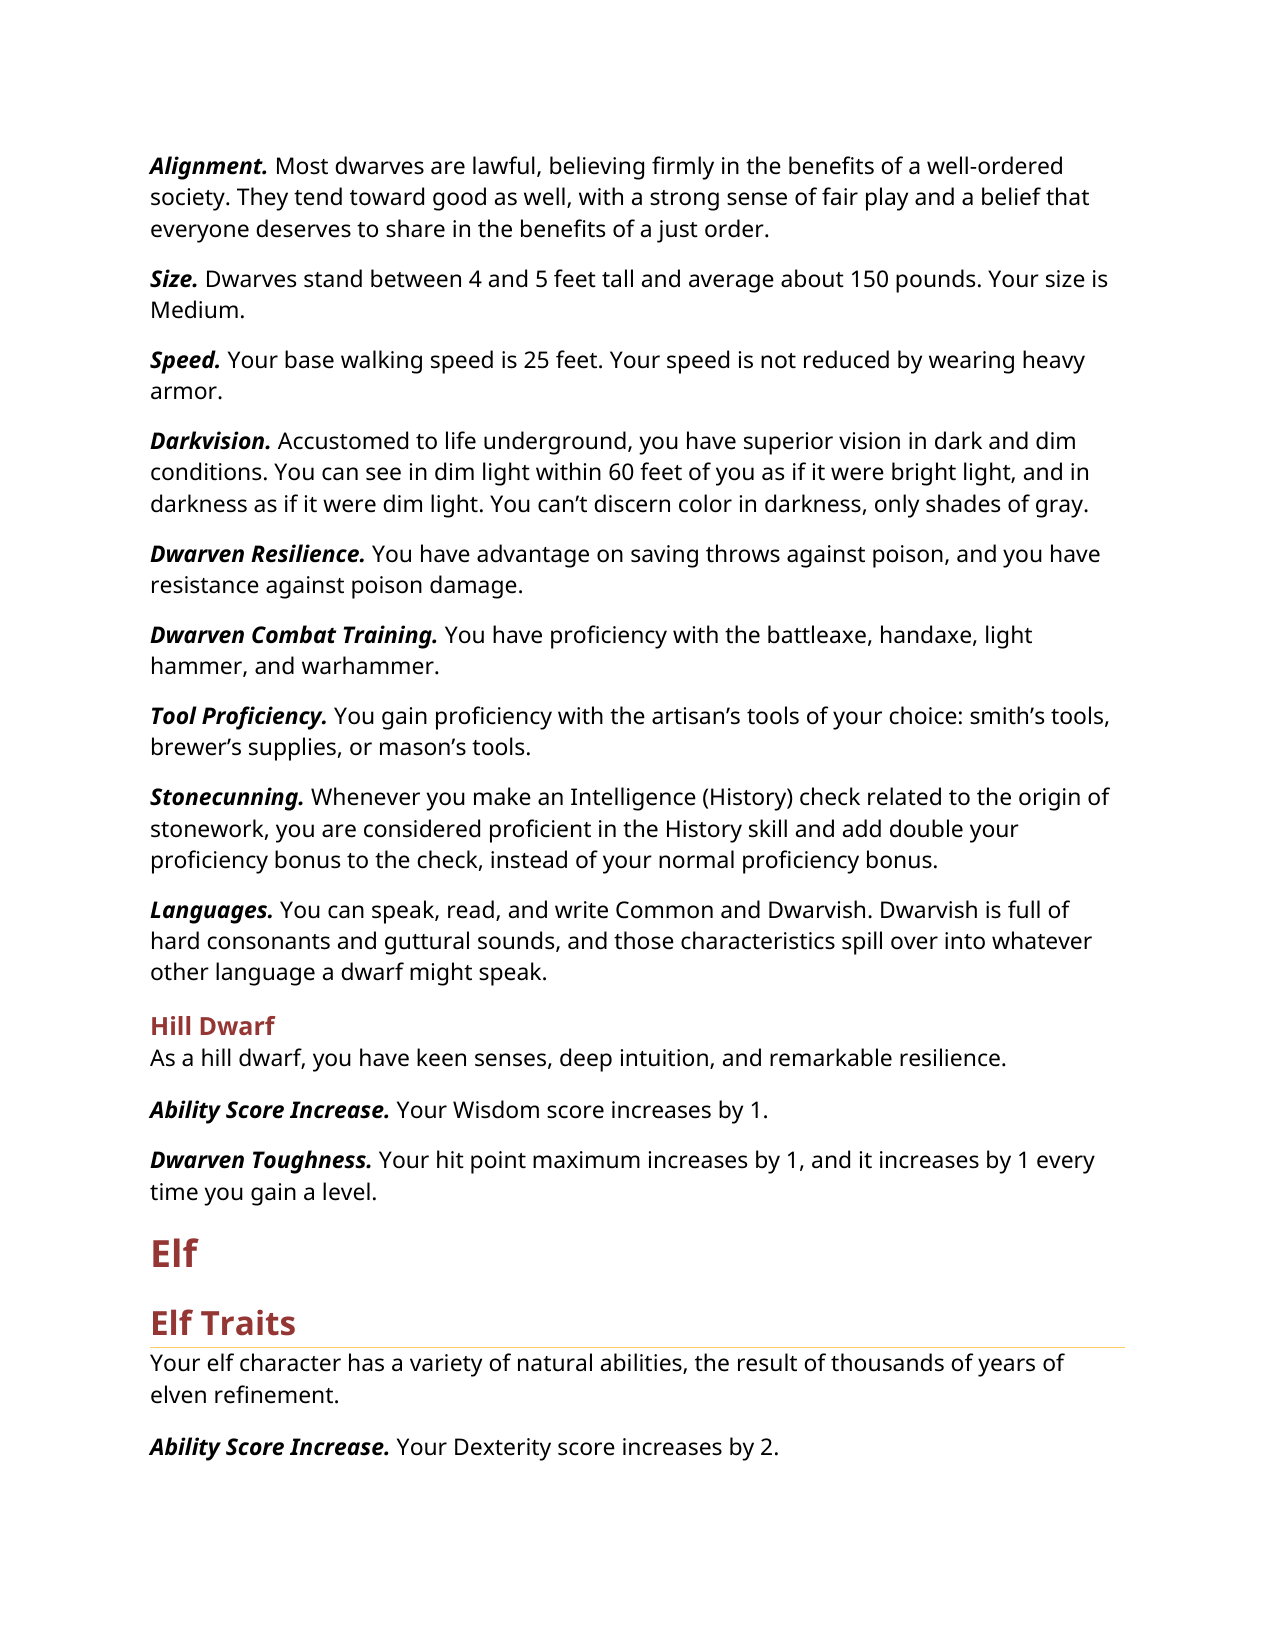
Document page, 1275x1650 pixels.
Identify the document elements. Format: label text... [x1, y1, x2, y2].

text Ability Score Increase. Your Wisdom score increases by 1. [150, 1094, 1125, 1126]
subtitle Elf Traits [150, 1300, 1125, 1347]
text Dwarven Toughness. Your hit point maximum increases by 1, and it increases by 1 every time you gain a level. [150, 1144, 1125, 1207]
subtitle Elf [150, 1228, 1125, 1279]
subtitle Hill Dwarf [150, 1008, 1125, 1042]
text Dwarven Resilience. You have advantage on saving throws against poison, and you have resistance against poison damage. [150, 537, 1125, 600]
text Size. Dwarves stand between 4 and 5 feet tall and average about 150 pounds. Your size is Medium. [150, 262, 1125, 325]
text Tool Proficiency. You gain proficiency with the artisan’s tools of your choice: smith’s tools, brewer’s supplies, or mason’s tools. [150, 700, 1125, 762]
text Alignment. Most dwarves are lawful, believing firmly in the benefits of a well-ordered society. They tend toward good as well, with a strong sense of fair play and a belief that everyone deserves to share in the benefits of a just order. [150, 150, 1125, 244]
text Dwarven Combat Training. You have proficiency with the battleaxe, handaxe, light hammer, and warhammer. [150, 619, 1125, 681]
text Ability Score Increase. Your Dexterity score increases by 2. [150, 1431, 1125, 1462]
text As a hill dwarf, you have keen senses, deep intuition, and remarkable resilience. [150, 1042, 1125, 1074]
text Speed. Your base walking speed is 25 feet. Your speed is not reduced by wearing heavy armor. [150, 344, 1125, 406]
text Darkvision. Accustomed to life underground, you have superior vision in dark and dim conditions. You can see in dim light within 60 feet of you as if it were bright light, and in darkness as if it were dim light. You can’t discern color in darkness, only shades of gray. [150, 425, 1125, 519]
text Your elf character has a variety of natural abilities, the result of thousands of years of elven refinement. [150, 1348, 1125, 1410]
text Stonecunning. Whenever you make an Intelligence (History) check related to the origin of stonework, you are considered proficient in the History skill and add double your proficiency bonus to the check, instead of your normal proficiency bonus. [150, 781, 1125, 875]
text Languages. You can speak, read, and write Common and Dwarvish. Dwarvish is full of hard consonants and guttural sounds, and those characteristics spill over into whatever other language a dwarf might speak. [150, 894, 1125, 987]
